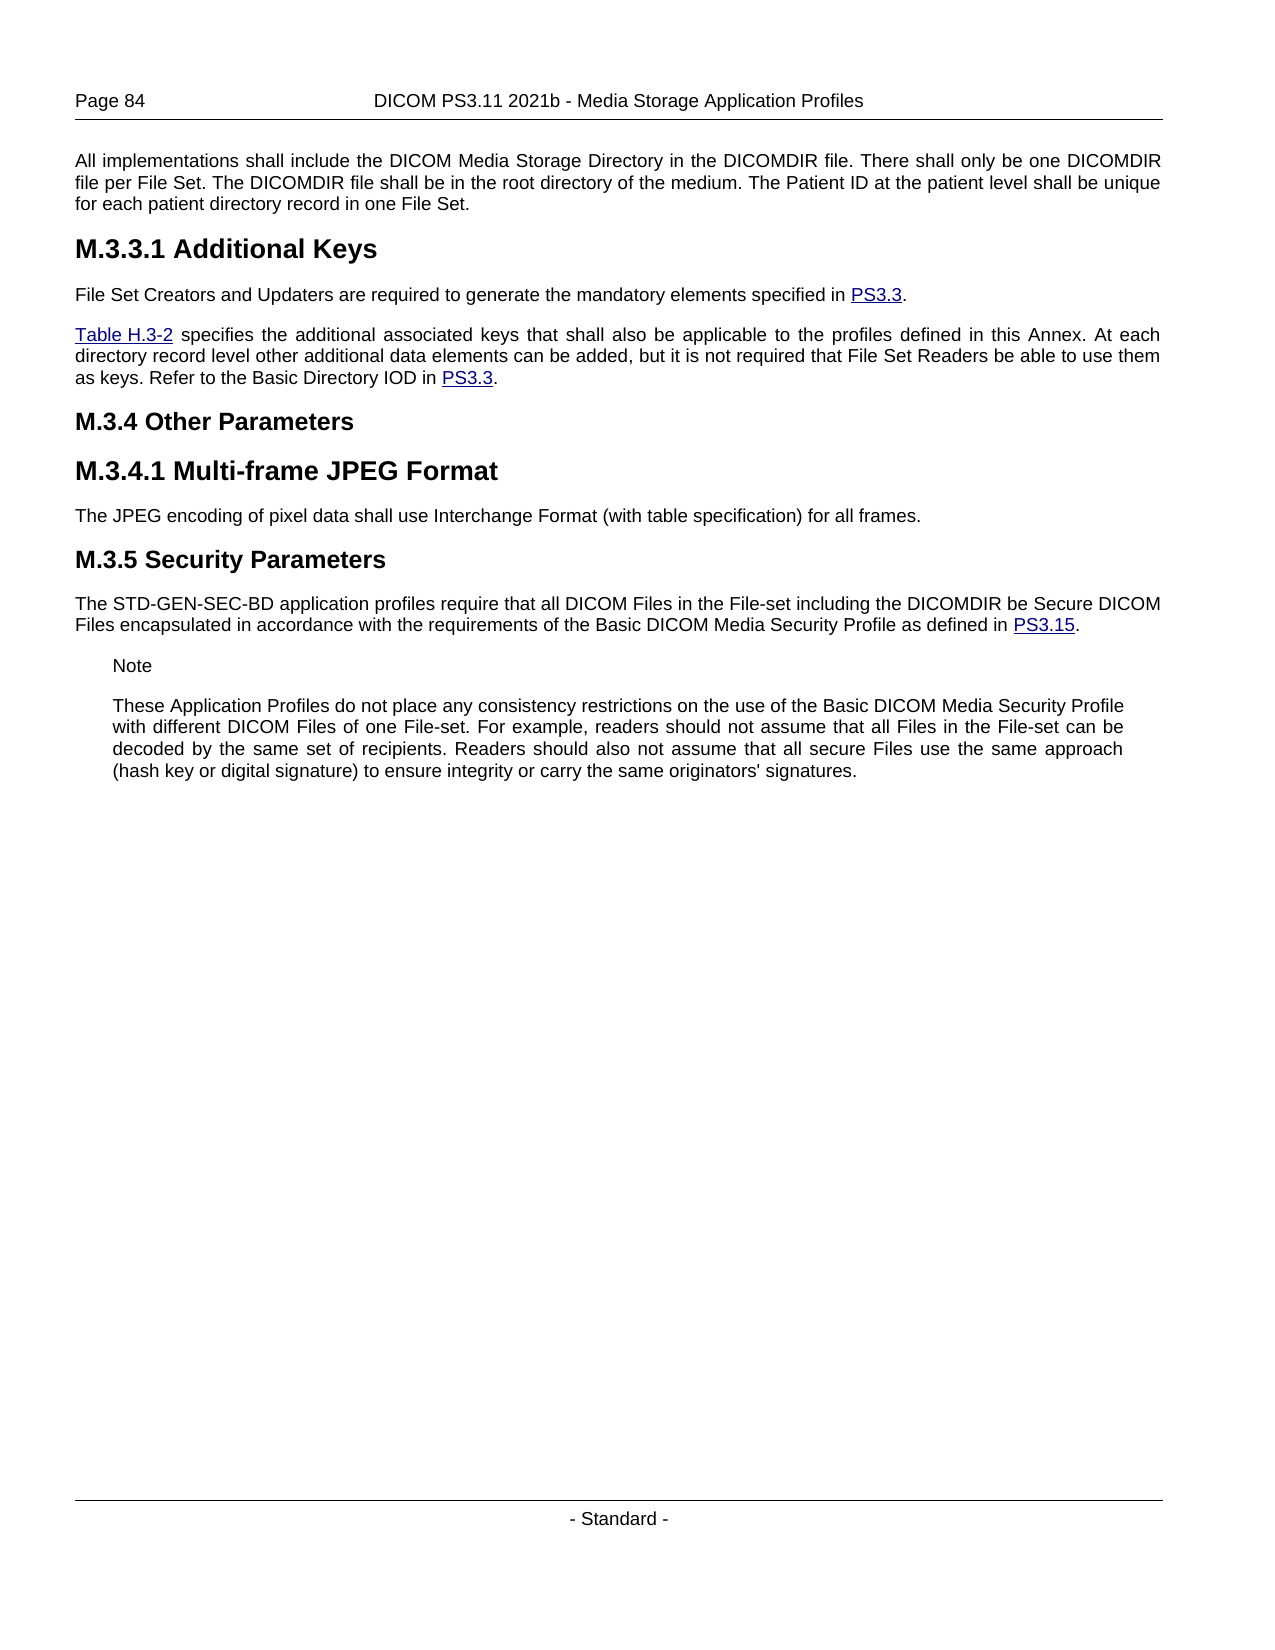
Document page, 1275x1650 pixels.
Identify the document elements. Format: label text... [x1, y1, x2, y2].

text M.3.4.1 Multi-frame JPEG Format [75, 455, 1162, 486]
text M.3.5 Security Parameters [75, 545, 1162, 574]
text File Set Creators and Updaters are required to generate the mandatory elements specified in PS3.3. [75, 283, 1162, 305]
text These Application Profiles do not place any consistency restrictions on the use of the Basic DICOM Media Security Profile with different DICOM Files of one File-set. For example, readers should not assume that all Files in the File-set can be decoded by the same set of recipients. Readers should also not assume that all secure Files use the same approach (hash key or digital signature) to ensure integrity or carry the same originators' signatures. [112, 695, 1125, 781]
text The JPEG encoding of pixel data shall use Interchange Format (with table specification) for all frames. [75, 505, 1162, 526]
text Note [112, 654, 1125, 676]
text The STD-GEN-SEC-BD application profiles require that all DICOM Files in the File-set including the DICOMDIR be Secure DICOM Files encapsulated in accordance with the requirements of the Basic DICOM Media Security Profile as defined in PS3.15. [75, 592, 1162, 636]
text All implementations shall include the DICOM Media Storage Directory in the DICOMDIR file. There shall only be one DICOMDIR file per File Set. The DICOMDIR file shall be in the root directory of the medium. The Patient ID at the patient level shall be unique for each patient directory record in one File Set. [75, 150, 1162, 215]
text M.3.3.1 Additional Keys [75, 233, 1162, 265]
text Table H.3-2 specifies the additional associated keys that shall also be applicable to the profiles defined in this Annex. At each directory record level other additional data elements can be added, but it is not required that File Set Readers be able to use them as keys. Refer to the Basic Directory IOD in PS3.3. [75, 324, 1162, 388]
text M.3.4 Other Parameters [75, 407, 1162, 436]
